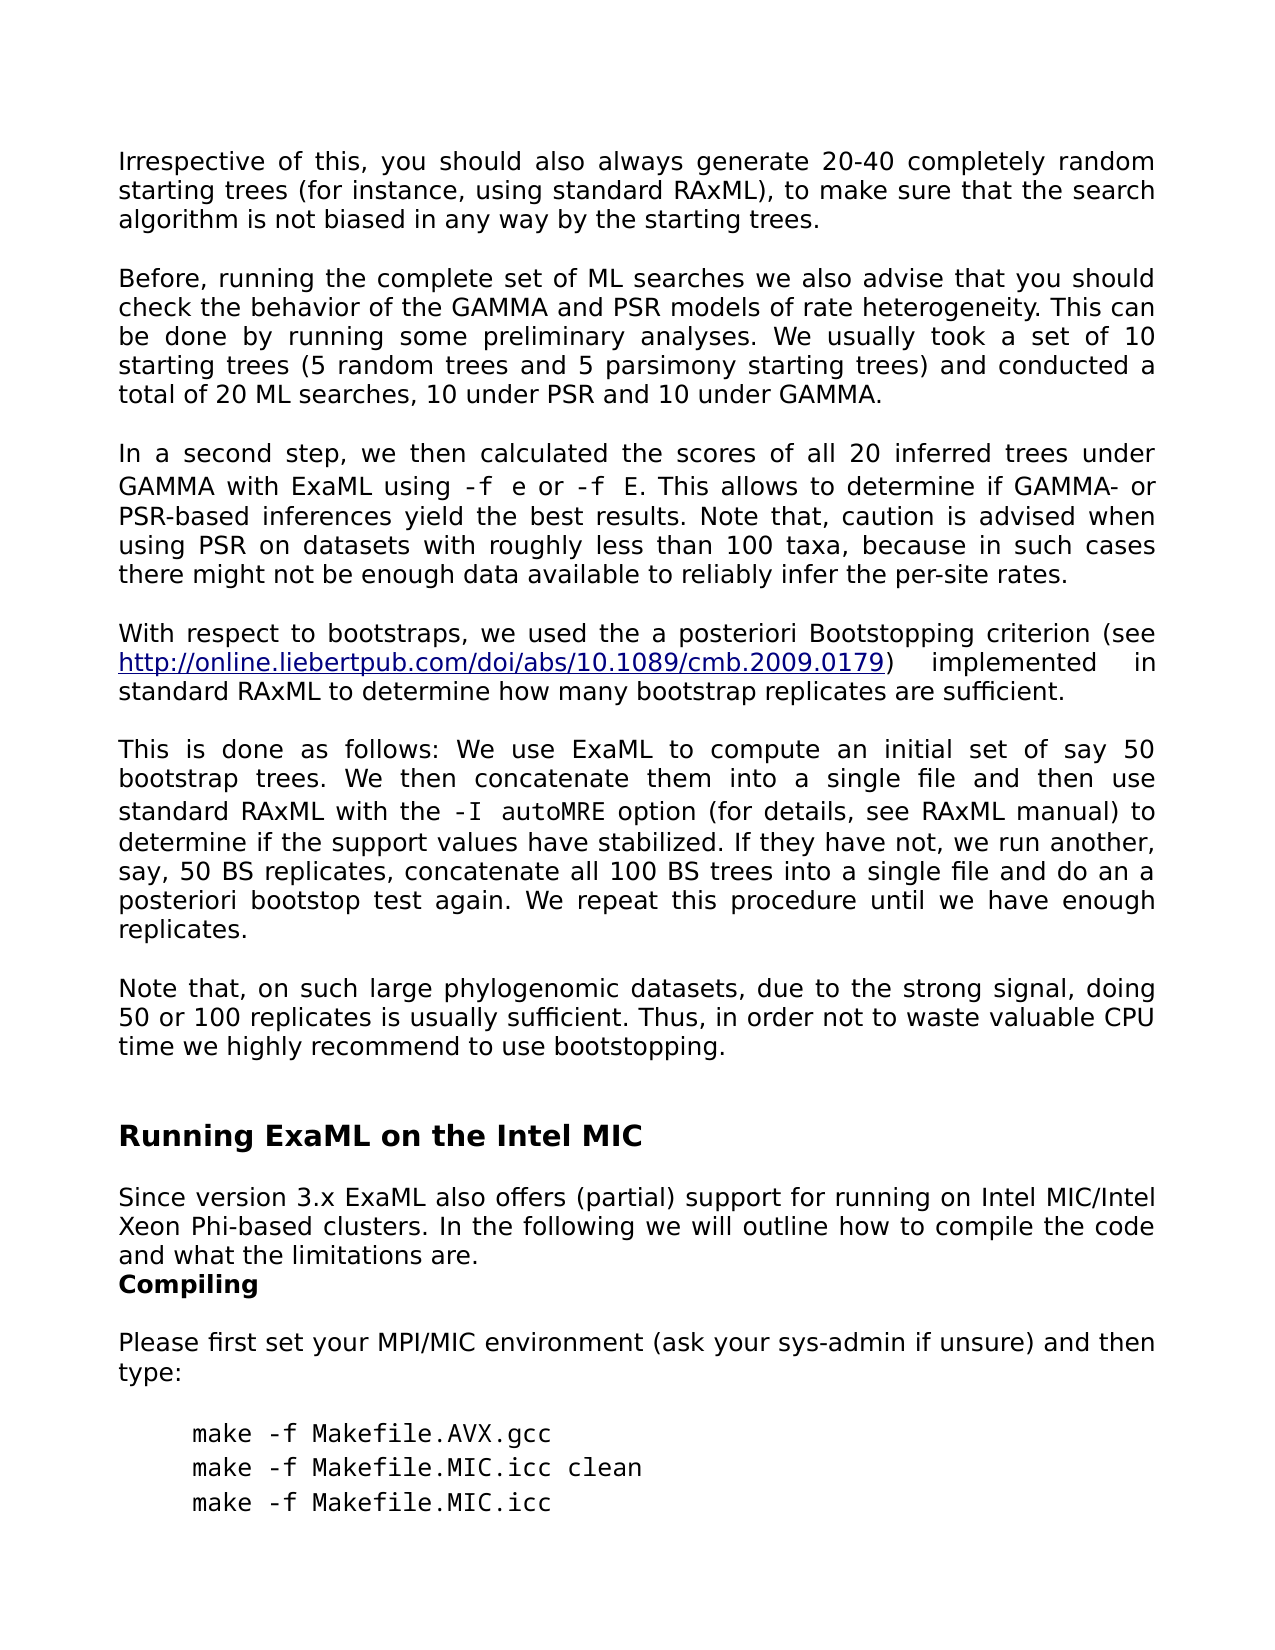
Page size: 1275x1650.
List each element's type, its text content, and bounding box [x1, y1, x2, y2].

text Since version 3.x ExaML also offers (partial) support for running on Intel MIC/Intel Xeon Phi-based clusters. In the following we will outline how to compile the code and what the limitations are. [118, 1183, 1157, 1270]
text Irrespective of this, you should also always generate 20-40 completely random starting trees (for instance, using standard RAxML), to make sure that the search algorithm is not biased in any way by the starting trees. [118, 147, 1157, 235]
text Compiling [118, 1270, 1157, 1299]
text With respect to bootstraps, we used the a posteriori Bootstopping criterion (see http://online.liebertpub.com/doi/abs/10.1089/cmb.2009.0179) implemented in standard RAxML to determine how many bootstrap replicates are sufficient. [118, 619, 1157, 706]
text make -f Makefile.MIC.icc clean [192, 1450, 1157, 1484]
text Before, running the complete set of ML searches we also advise that you should check the behavior of the GAMMA and PSR models of rate heterogeneity. This can be done by running some preliminary analyses. We usually took a set of 10 starting trees (5 random trees and 5 parsimony starting trees) and conducted a total of 20 ML searches, 10 under PSR and 10 under GAMMA. [118, 264, 1157, 410]
text Note that, on such large phylogenomic datasets, due to the strong signal, doing 50 or 100 replicates is usually sufficient. Thus, in order not to waste valuable CPU time we highly recommend to use bootstopping. [118, 974, 1157, 1061]
text This is done as follows: We use ExaML to compute an initial set of say 50 bootstrap trees. We then concatenate them into a single file and then use standard RAxML with the -I autoMRE option (for details, see RAxML manual) to determine if the support values have stabilized. If they have not, we run another, say, 50 BS replicates, concatenate all 100 BS trees into a single file and do an a posteriori bootstop test again. We repeat this procedure until we have enough replicates. [118, 736, 1157, 944]
text In a second step, we then calculated the scores of all 20 inferred trees under GAMMA with ExaML using -f e or -f E. This allows to determine if GAMMA- or PSR-based inferences yield the best results. Note that, caution is advised when using PSR on datasets with roughly less than 100 taxa, because in such cases there might not be enough data available to reliably infer the per-site rates. [118, 439, 1157, 590]
text make -f Makefile.AVX.gcc [192, 1416, 1157, 1450]
text Running ExaML on the Intel MIC [118, 1119, 1157, 1153]
text Please first set your MPI/MIC environment (ask your sys-admin if unsure) and then type: [118, 1328, 1157, 1387]
text make -f Makefile.MIC.icc [192, 1484, 1157, 1518]
